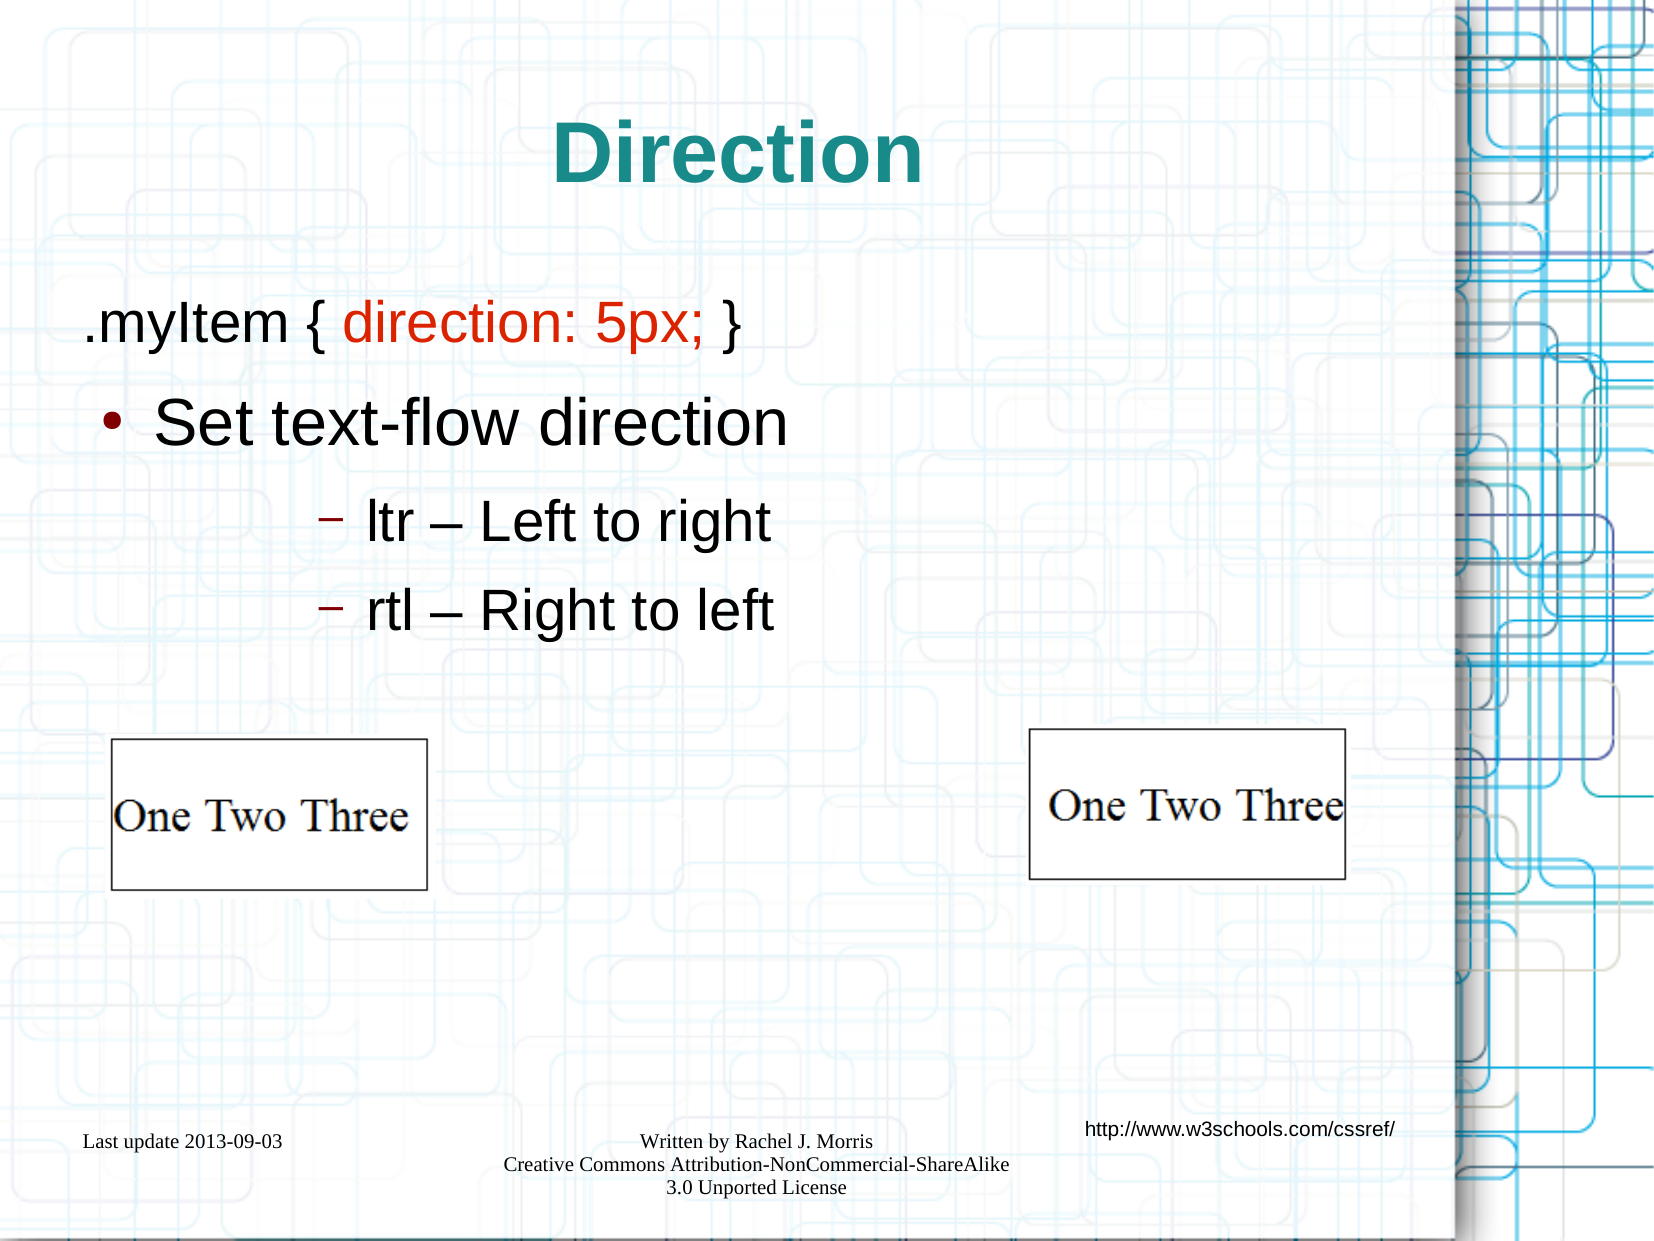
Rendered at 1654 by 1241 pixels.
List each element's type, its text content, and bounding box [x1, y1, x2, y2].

title Direction [59, 49, 1418, 257]
picture [0, 0, 1654, 1241]
text_box http://www.w3schools.com/cssref/ [1050, 1110, 1411, 1149]
list .myItem { direction: 5px; } Set text-flow direction ltr – Left to right rtl – Right to left [82, 290, 1418, 1010]
